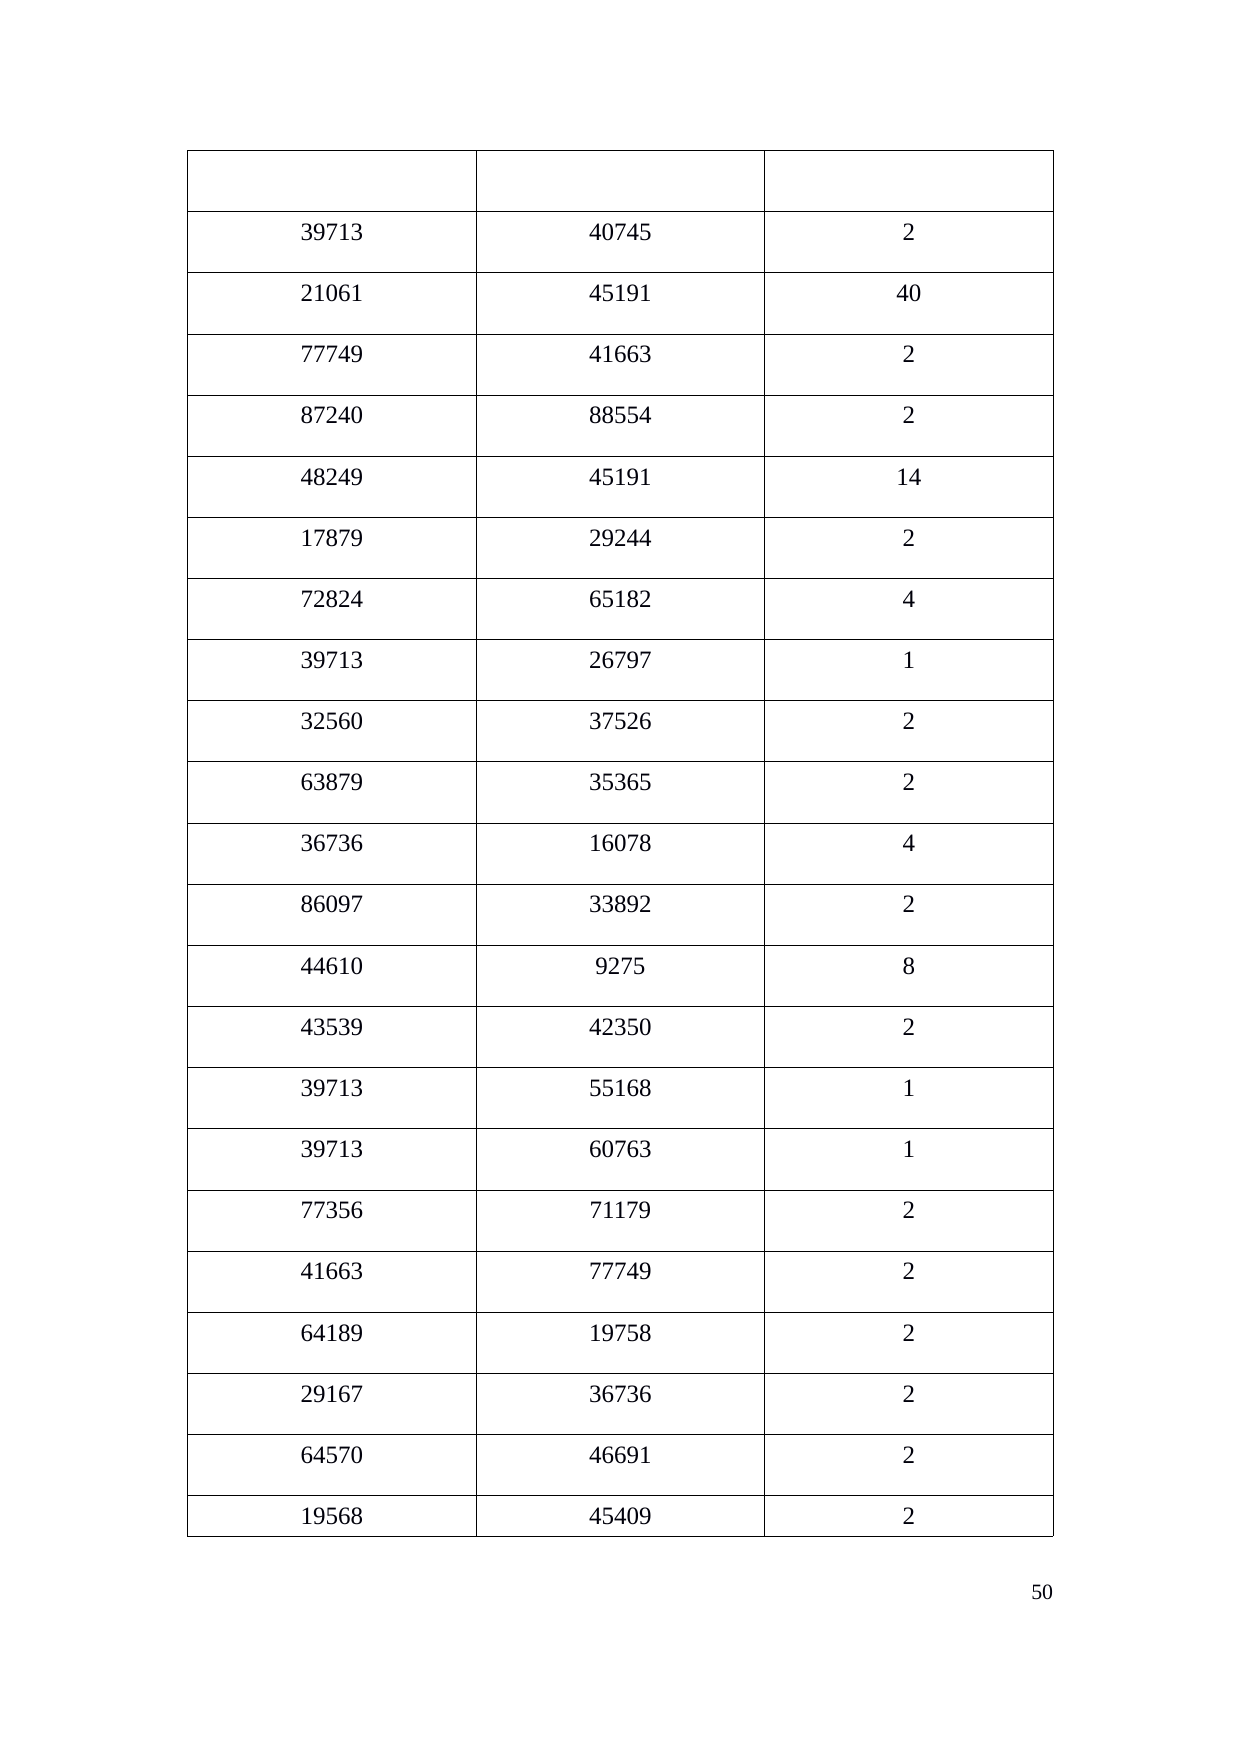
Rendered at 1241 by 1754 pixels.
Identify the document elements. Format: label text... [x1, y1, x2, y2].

table_cell 4 [765, 824, 1053, 884]
table_cell 2 [765, 1496, 1053, 1536]
table_cell 2 [765, 396, 1053, 456]
table_cell 44610 [188, 946, 476, 1006]
table_cell 36736 [477, 1374, 764, 1434]
table_cell 46691 [477, 1435, 764, 1495]
table_cell 55168 [477, 1068, 764, 1128]
table_cell 2 [765, 518, 1053, 578]
table_cell 4 [765, 579, 1053, 639]
table_cell 72824 [188, 579, 476, 639]
table_cell 77749 [188, 335, 476, 394]
table_cell 41663 [477, 335, 764, 394]
table_cell 2 [765, 1374, 1053, 1434]
table_cell 77356 [188, 1191, 476, 1251]
table_cell 63879 [188, 762, 476, 823]
table_cell 64570 [188, 1435, 476, 1495]
table_cell 17879 [188, 518, 476, 578]
table_cell 87240 [188, 396, 476, 456]
table_cell 48249 [188, 457, 476, 517]
table_cell 45191 [477, 457, 764, 517]
table_cell 36736 [188, 824, 476, 884]
table_cell 29167 [188, 1374, 476, 1434]
table_cell 2 [765, 701, 1053, 761]
table_cell 19568 [188, 1496, 476, 1536]
table_cell 14 [765, 457, 1053, 517]
table_cell [765, 151, 1053, 211]
table_cell 2 [765, 762, 1053, 823]
table_cell 26797 [477, 640, 764, 700]
table_cell 77749 [477, 1252, 764, 1312]
table_cell 1 [765, 1129, 1053, 1189]
table_cell 1 [765, 640, 1053, 700]
table_cell 2 [765, 1252, 1053, 1312]
table_cell 88554 [477, 396, 764, 456]
table_cell 16078 [477, 824, 764, 884]
table_cell 64189 [188, 1313, 476, 1373]
table_cell 86097 [188, 885, 476, 945]
table_cell 29244 [477, 518, 764, 578]
table_cell 19758 [477, 1313, 764, 1373]
table_cell 37526 [477, 701, 764, 761]
table_cell 45191 [477, 273, 764, 333]
table_cell 40745 [477, 212, 764, 272]
table_cell 9275 [477, 946, 764, 1006]
table_cell 71179 [477, 1191, 764, 1251]
table_cell 1 [765, 1068, 1053, 1128]
table_cell 39713 [188, 212, 476, 272]
table_cell 42350 [477, 1007, 764, 1067]
table_cell 41663 [188, 1252, 476, 1312]
table_cell 39713 [188, 1129, 476, 1189]
table_cell 21061 [188, 273, 476, 333]
table_cell 2 [765, 1313, 1053, 1373]
table_cell 45409 [477, 1496, 764, 1536]
table_cell 2 [765, 1191, 1053, 1251]
table_cell 40 [765, 273, 1053, 333]
table_cell 2 [765, 1435, 1053, 1495]
table_cell 2 [765, 212, 1053, 272]
table_cell 39713 [188, 640, 476, 700]
table_cell [188, 151, 476, 211]
table_cell 39713 [188, 1068, 476, 1128]
table_cell 43539 [188, 1007, 476, 1067]
table_cell 8 [765, 946, 1053, 1006]
table_cell [477, 151, 764, 211]
table_cell 2 [765, 1007, 1053, 1067]
table_cell 2 [765, 885, 1053, 945]
table_cell 60763 [477, 1129, 764, 1189]
table_cell 35365 [477, 762, 764, 823]
table_cell 32560 [188, 701, 476, 761]
table_cell 2 [765, 335, 1053, 394]
table_cell 33892 [477, 885, 764, 945]
table_cell 65182 [477, 579, 764, 639]
